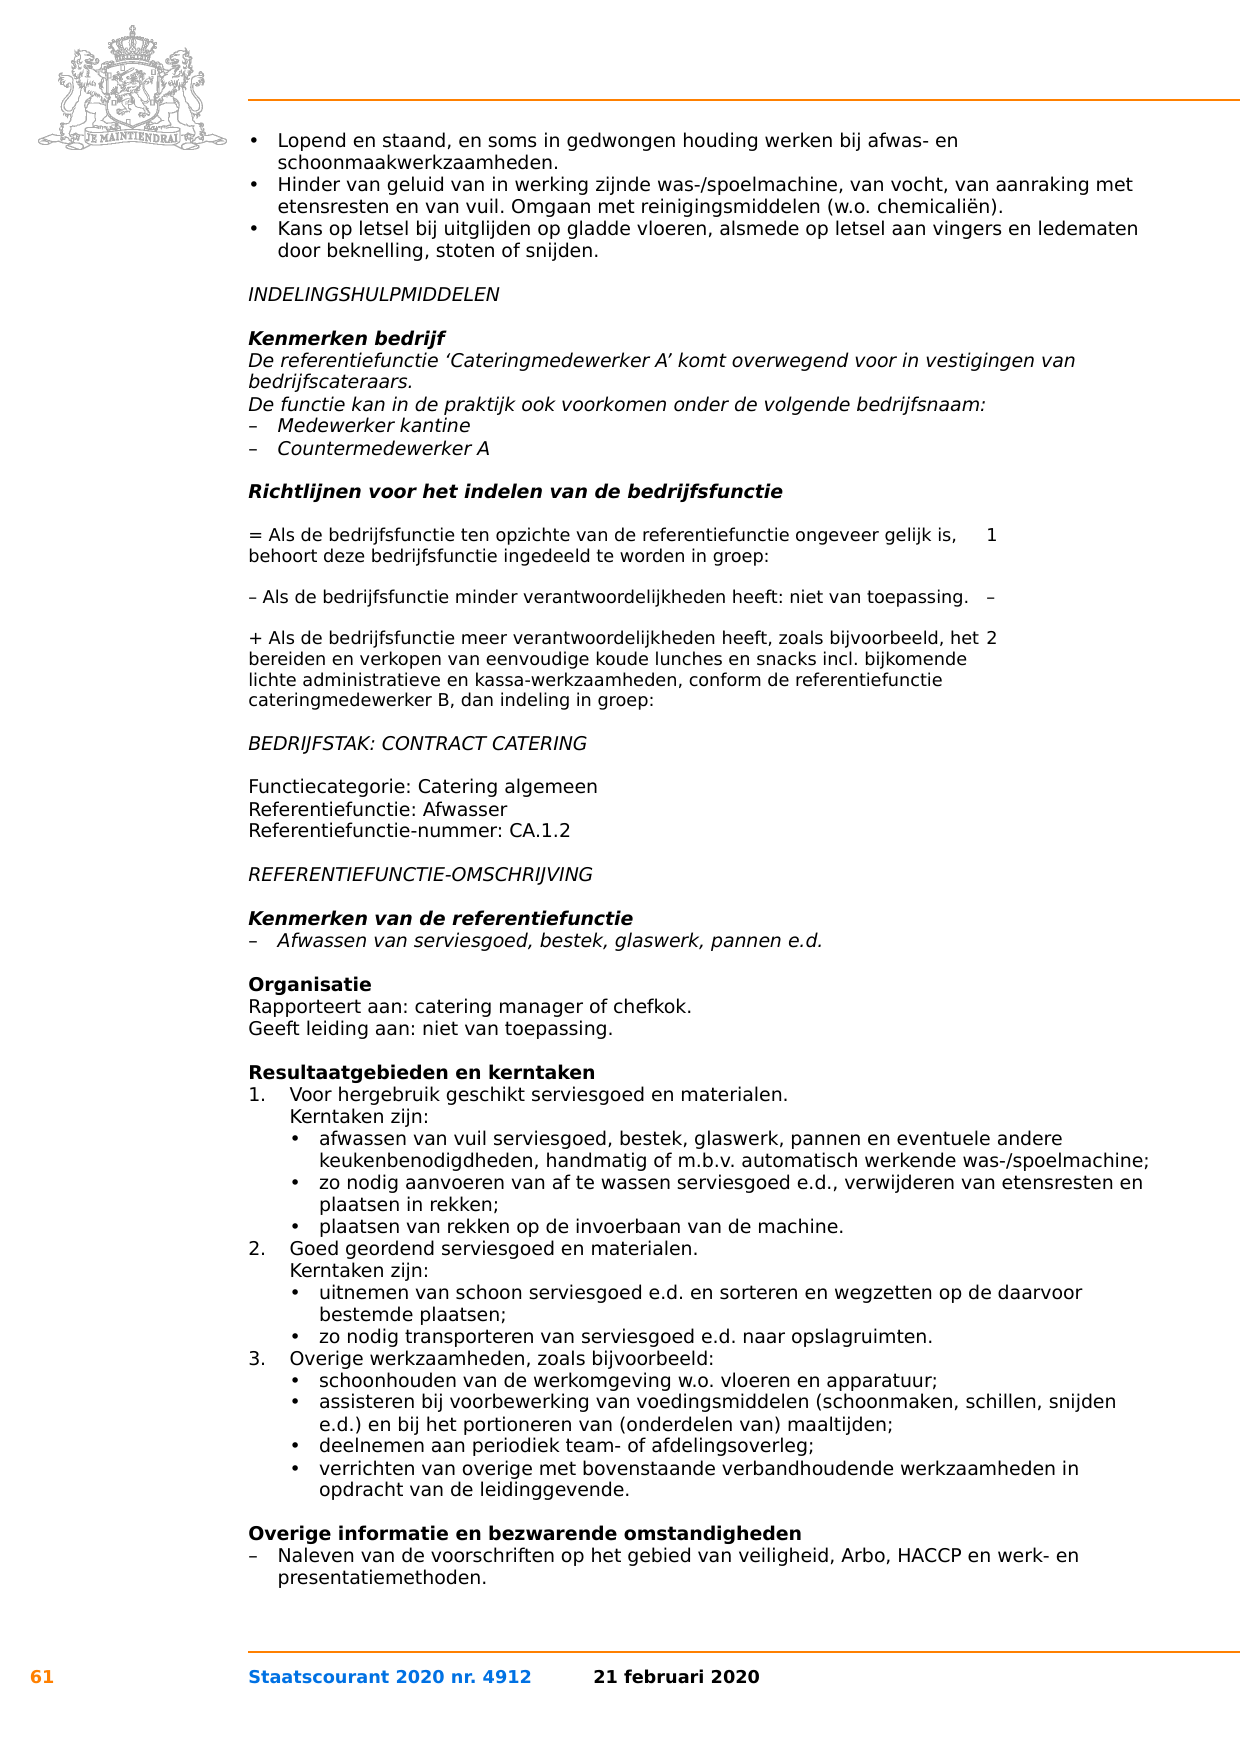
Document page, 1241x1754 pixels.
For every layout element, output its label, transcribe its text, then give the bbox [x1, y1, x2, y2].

text • afwassen van vuil serviesgoed, bestek, glaswerk, pannen en eventuele andere keukenbenodigdheden, handmatig of m.b.v. automatisch werkende was-/spoelmachine; [289, 1128, 1163, 1172]
subtitle BEDRIJFSTAK: CONTRACT CATERING [248, 733, 1163, 754]
table_cell [248, 608, 980, 628]
text Kenmerken van de referentiefunctie [248, 908, 1163, 930]
text Functiecategorie: Catering algemeen [248, 776, 1163, 798]
text • zo nodig transporteren van serviesgoed e.d. naar opslagruimten. [289, 1326, 1163, 1347]
text – Countermedewerker A [248, 437, 1163, 459]
text – Naleven van de voorschriften op het gebied van veiligheid, Arbo, HACCP en werk- en presentatiemethoden. [248, 1545, 1163, 1589]
text Overige informatie en bezwarende omstandigheden [248, 1523, 1163, 1545]
table_cell 2 [980, 628, 1163, 711]
text Kerntaken zijn: [289, 1259, 1163, 1282]
table_header 1 [980, 525, 1163, 566]
text Referentiefunctie-nummer: CA.1.2 [248, 820, 1163, 842]
text Organisatie [248, 974, 1163, 996]
text • uitnemen van schoon serviesgoed e.d. en sorteren en wegzetten op de daarvoor bestemde plaatsen; [289, 1282, 1163, 1326]
text 2. Goed geordend serviesgoed en materialen. [248, 1238, 1163, 1259]
text Kenmerken bedrijf [248, 327, 1163, 349]
text Geeft leiding aan: niet van toepassing. [248, 1018, 1163, 1040]
text Resultaatgebieden en kerntaken [248, 1062, 1163, 1084]
subtitle INDELINGSHULPMIDDELEN [248, 284, 1163, 306]
text • Lopend en staand, en soms in gedwongen houding werken bij afwas- en schoonmaakwerkzaamheden. [248, 130, 1163, 174]
text • Hinder van geluid van in werking zijnde was-/spoelmachine, van vocht, van aanraking met etensresten en van vuil. Omgaan met reinigingsmiddelen (w.o. chemicaliën). [248, 174, 1163, 218]
text • verrichten van overige met bovenstaande verbandhoudende werkzaamheden in opdracht van de leidinggevende. [289, 1457, 1163, 1501]
text • plaatsen van rekken op de invoerbaan van de machine. [289, 1216, 1163, 1238]
table_cell – Als de bedrijfsfunctie minder verantwoordelijkheden heeft: niet van toepassing. [248, 587, 980, 608]
text Richtlijnen voor het indelen van de bedrijfsfunctie [248, 481, 1163, 503]
subtitle REFERENTIEFUNCTIE-OMSCHRIJVING [248, 864, 1163, 886]
text Kerntaken zijn: [289, 1106, 1163, 1128]
text • assisteren bij voorbewerking van voedingsmiddelen (schoonmaken, schillen, snijden e.d.) en bij het portioneren van (onderdelen van) maaltijden; [289, 1391, 1163, 1435]
text – Medewerker kantine [248, 415, 1163, 437]
text – Afwassen van serviesgoed, bestek, glaswerk, pannen e.d. [248, 930, 1163, 952]
text 3. Overige werkzaamheden, zoals bijvoorbeeld: [248, 1347, 1163, 1369]
table_cell [248, 566, 980, 587]
text 1. Voor hergebruik geschikt serviesgoed en materialen. [248, 1084, 1163, 1106]
text Rapporteert aan: catering manager of chefkok. [248, 996, 1163, 1018]
table_cell [980, 608, 1163, 628]
table_header = Als de bedrijfsfunctie ten opzichte van de referentiefunctie ongeveer gelijk is, behoort deze bedrijfsfunctie ingedeeld te worden in groep: [248, 525, 980, 566]
text • schoonhouden van de werkomgeving w.o. vloeren en apparatuur; [289, 1369, 1163, 1391]
table_cell + Als de bedrijfsfunctie meer verantwoordelijkheden heeft, zoals bijvoorbeeld, het bereiden en verkopen van eenvoudige koude lunches en snacks incl. bijkomende lichte administratieve en kassa-werkzaamheden, conform de referentiefunctie cateringmedewerker B, dan indeling in groep: [248, 628, 980, 711]
table_cell [980, 566, 1163, 587]
text • deelnemen aan periodiek team- of afdelingsoverleg; [289, 1435, 1163, 1457]
text • zo nodig aanvoeren van af te wassen serviesgoed e.d., verwijderen van etensresten en plaatsen in rekken; [289, 1172, 1163, 1216]
text • Kans op letsel bij uitglijden op gladde vloeren, alsmede op letsel aan vingers en ledematen door beknelling, stoten of snijden. [248, 218, 1163, 262]
text Referentiefunctie: Afwasser [248, 798, 1163, 820]
text De functie kan in de praktijk ook voorkomen onder de volgende bedrijfsnaam: [248, 393, 1163, 415]
text De referentiefunctie ‘Cateringmedewerker A’ komt overwegend voor in vestigingen van bedrijfscateraars. [248, 349, 1163, 393]
table_cell – [980, 587, 1163, 608]
picture [38, 25, 227, 150]
